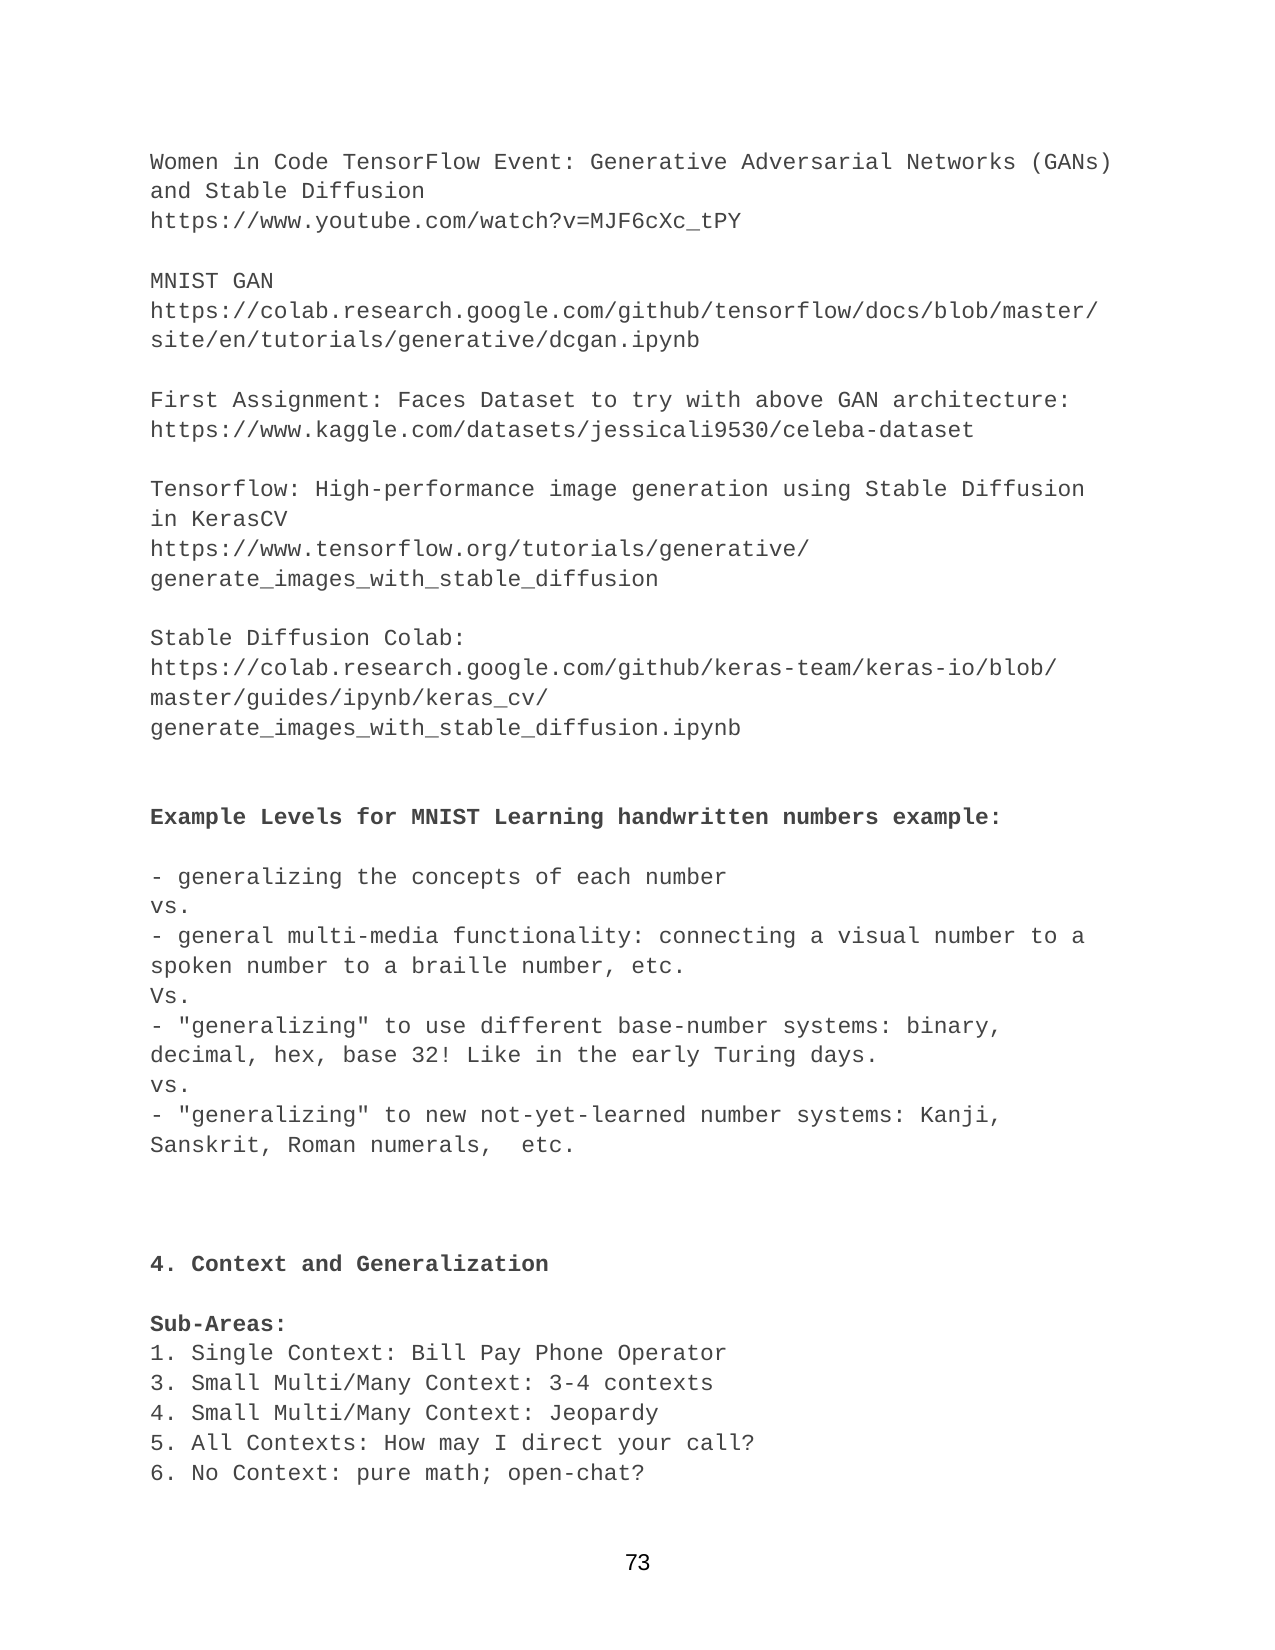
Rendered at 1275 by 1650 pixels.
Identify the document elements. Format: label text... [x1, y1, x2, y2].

text https://www.tensorflow.org/tutorials/generative/generate_images_with_stable_diffusion [150, 537, 1125, 593]
text https://colab.research.google.com/github/tensorflow/docs/blob/master/site/en/tutorials/generative/dcgan.ipynb [150, 299, 1125, 355]
text Women in Code TensorFlow Event: Generative Adversarial Networks (GANs) and Stable Diffusion [150, 150, 1125, 206]
text - generalizing the concepts of each number [150, 865, 1125, 891]
text Stable Diffusion Colab: [150, 627, 1125, 653]
text https://www.kaggle.com/datasets/jessicali9530/celeba-dataset [150, 418, 1125, 444]
text 6. No Context: pure math; open-chat? [150, 1461, 1125, 1487]
text Example Levels for MNIST Learning handwritten numbers example: [150, 805, 1125, 831]
text - "generalizing" to use different base-number systems: binary, decimal, hex, base 32! Like in the early Turing days. [150, 1014, 1125, 1070]
text 4. Context and Generalization [150, 1252, 1125, 1278]
text Vs. [150, 984, 1125, 1010]
text MNIST GAN [150, 269, 1125, 295]
text - "generalizing" to new not-yet-learned number systems: Kanji, Sanskrit, Roman numerals, etc. [150, 1103, 1125, 1159]
text Sub-Areas: [150, 1312, 1125, 1338]
text First Assignment: Faces Dataset to try with above GAN architecture: [150, 388, 1125, 414]
text vs. [150, 895, 1125, 921]
text vs. [150, 1073, 1125, 1099]
text 3. Small Multi/Many Context: 3-4 contexts [150, 1371, 1125, 1397]
text 4. Small Multi/Many Context: Jeopardy [150, 1401, 1125, 1427]
text https://colab.research.google.com/github/keras-team/keras-io/blob/master/guides/ipynb/keras_cv/generate_images_with_stable_diffusion.ipynb [150, 656, 1125, 742]
text Tensorflow: High-performance image generation using Stable Diffusion in KerasCV [150, 478, 1125, 533]
text 1. Single Context: Bill Pay Phone Operator [150, 1342, 1125, 1368]
text - general multi-media functionality: connecting a visual number to a spoken number to a braille number, etc. [150, 924, 1125, 980]
text 5. All Contexts: How may I direct your call? [150, 1431, 1125, 1457]
text https://www.youtube.com/watch?v=MJF6cXc_tPY [150, 209, 1125, 236]
